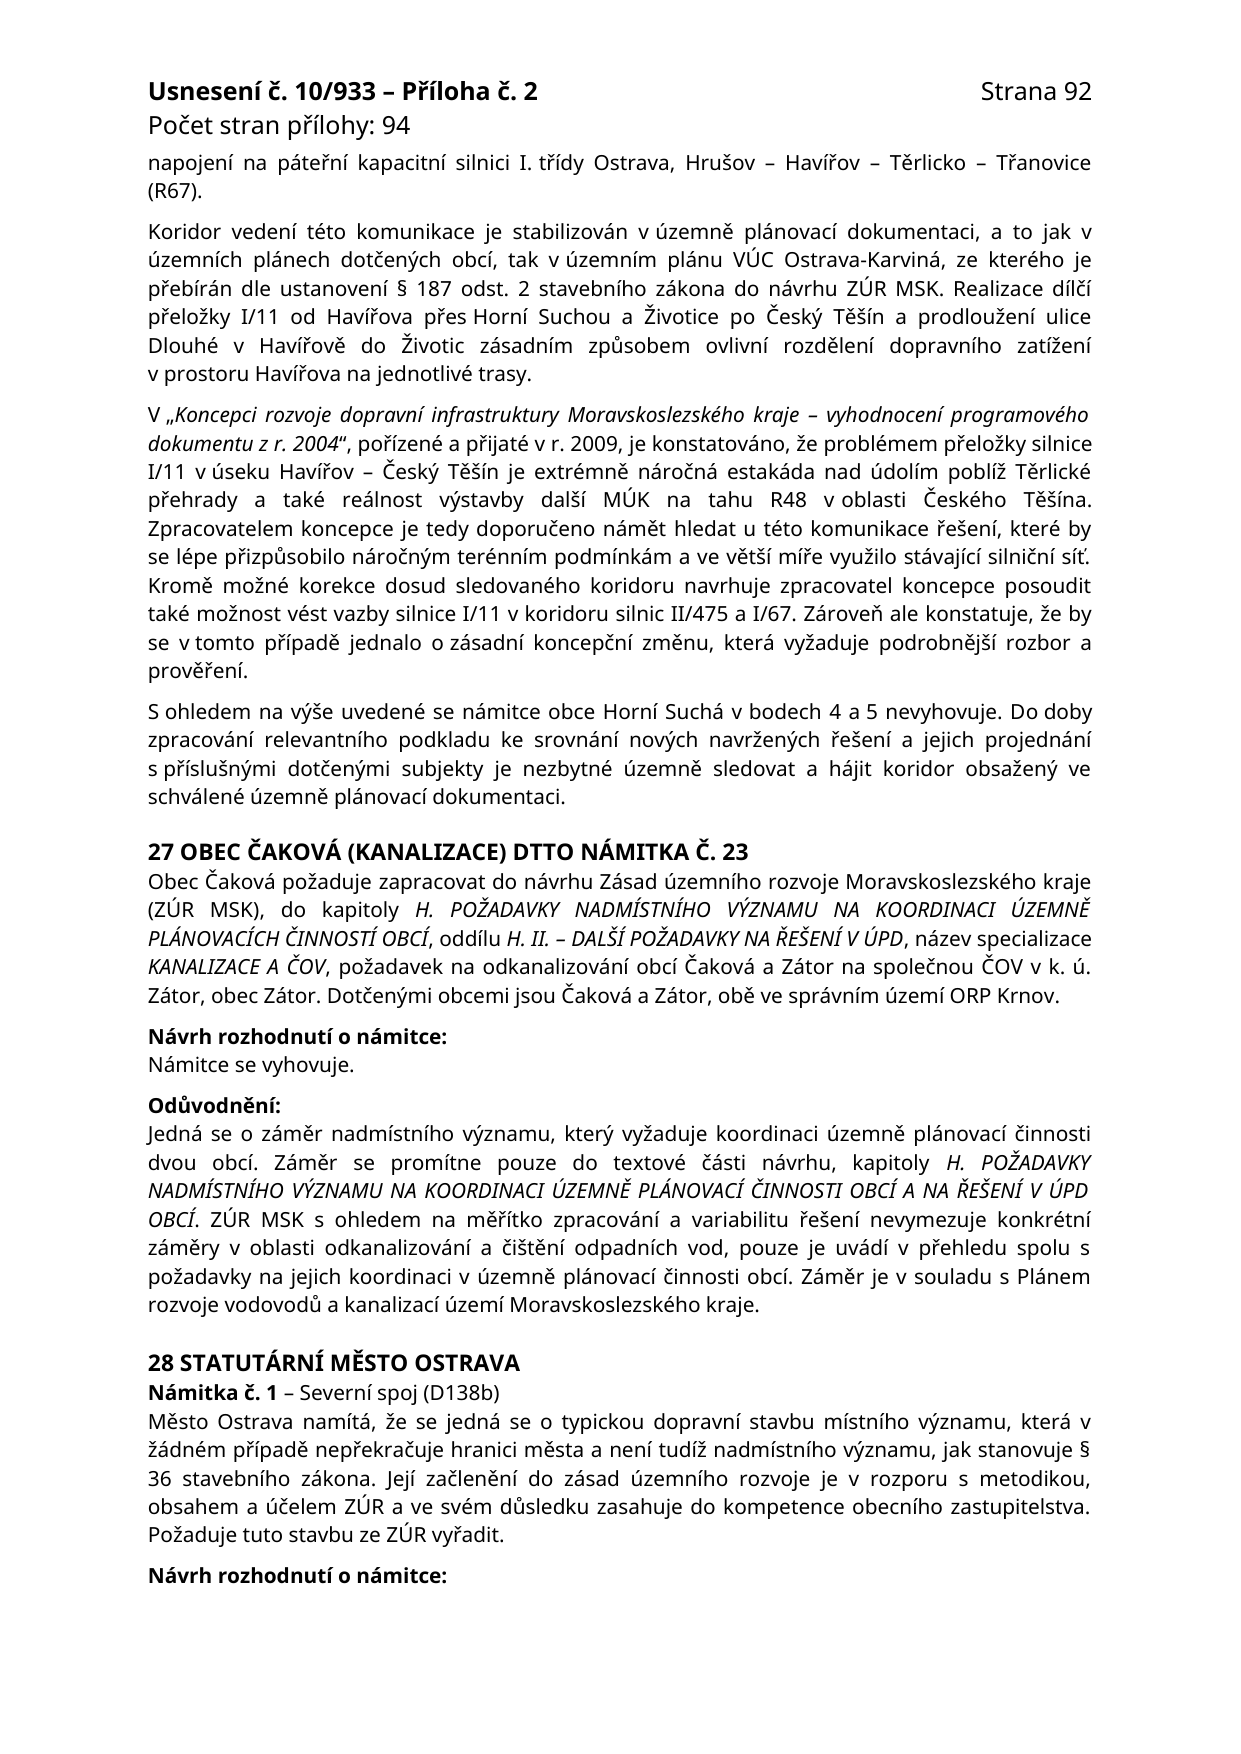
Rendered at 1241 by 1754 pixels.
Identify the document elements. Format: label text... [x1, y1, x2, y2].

text Město Ostrava namítá, že se jedná se o typickou dopravní stavbu místního významu, která v žádném případě nepřekračuje hranici města a není tudíž nadmístního významu, jak stanovuje § 36 stavebního zákona. Její začlenění do zásad územního rozvoje je v rozporu s metodikou, obsahem a účelem ZÚR a ve svém důsledku zasahuje do kompetence obecního zastupitelstva. Požaduje tuto stavbu ze ZÚR vyřadit. [148, 1407, 1092, 1549]
text Odůvodnění: [148, 1091, 1092, 1119]
text Jedná se o záměr nadmístního významu, který vyžaduje koordinaci územně plánovací činnosti dvou obcí. Záměr se promítne pouze do textové části návrhu, kapitoly H. požadavky nadmístního významu na koordinaci územně plánovací činnosti obcí a na řešení v úpd obcí. ZÚR MSK s ohledem na měřítko zpracování a variabilitu řešení nevymezuje konkrétní záměry v oblasti odkanalizování a čištění odpadních vod, pouze je uvádí v přehledu spolu s požadavky na jejich koordinaci v územně plánovací činnosti obcí. Záměr je v souladu s Plánem rozvoje vodovodů a kanalizací území Moravskoslezského kraje. [148, 1119, 1092, 1319]
text Námitka č. 1 – Severní spoj (D138b) [148, 1378, 1092, 1407]
text 28 Statutární město Ostrava [148, 1347, 1092, 1378]
text Koridor vedení této komunikace je stabilizován v územně plánovací dokumentaci, a to jak v územních plánech dotčených obcí, tak v územním plánu VÚC Ostrava-Karviná, ze kterého je přebírán dle ustanovení § 187 odst. 2 stavebního zákona do návrhu ZÚR MSK. Realizace dílčí přeložky I/11 od Havířova přes Horní Suchou a Životice po Český Těšín a prodloužení ulice Dlouhé v Havířově do Životic zásadním způsobem ovlivní rozdělení dopravního zatížení v prostoru Havířova na jednotlivé trasy. [148, 217, 1092, 388]
text napojení na páteřní kapacitní silnici I. třídy Ostrava, Hrušov – Havířov – Těrlicko – Třanovice (R67). [148, 148, 1092, 204]
text Námitce se vyhovuje. [148, 1050, 1092, 1079]
text Návrh rozhodnutí o námitce: [148, 1022, 1092, 1050]
text 27 Obec Čaková (kanalizace) dtto námitka č. 23 [148, 836, 1092, 867]
text V „Koncepci rozvoje dopravní infrastruktury Moravskoslezského kraje – vyhodnocení programového dokumentu z r. 2004“, pořízené a přijaté v r. 2009, je konstatováno, že problémem přeložky silnice I/11 v úseku Havířov – Český Těšín je extrémně náročná estakáda nad údolím poblíž Těrlické přehrady a také reálnost výstavby další MÚK na tahu R48 v oblasti Českého Těšína. Zpracovatelem koncepce je tedy doporučeno námět hledat u této komunikace řešení, které by se lépe přizpůsobilo náročným terénním podmínkám a ve větší míře využilo stávající silniční síť. Kromě možné korekce dosud sledovaného koridoru navrhuje zpracovatel koncepce posoudit také možnost vést vazby silnice I/11 v koridoru silnic II/475 a I/67. Zároveň ale konstatuje, že by se v tomto případě jednalo o zásadní koncepční změnu, která vyžaduje podrobnější rozbor a prověření. [148, 400, 1092, 684]
text Obec Čaková požaduje zapracovat do návrhu Zásad územního rozvoje Moravskoslezského kraje (ZÚR MSK), do kapitoly H. požadavky nadmístního významu na koordinaci územně plánovacích činností obcí, oddílu H. II. – další požadavky na řešení v ÚPD, název specializace Kanalizace a ČOV, požadavek na odkanalizování obcí Čaková a Zátor na společnou ČOV v k. ú. Zátor, obec Zátor. Dotčenými obcemi jsou Čaková a Zátor, obě ve správním území ORP Krnov. [148, 867, 1092, 1009]
text S ohledem na výše uvedené se námitce obce Horní Suchá v bodech 4 a 5 nevyhovuje. Do doby zpracování relevantního podkladu ke srovnání nových navržených řešení a jejich projednání s příslušnými dotčenými subjekty je nezbytné územně sledovat a hájit koridor obsažený ve schválené územně plánovací dokumentaci. [148, 697, 1092, 811]
text Návrh rozhodnutí o námitce: [148, 1561, 1092, 1590]
